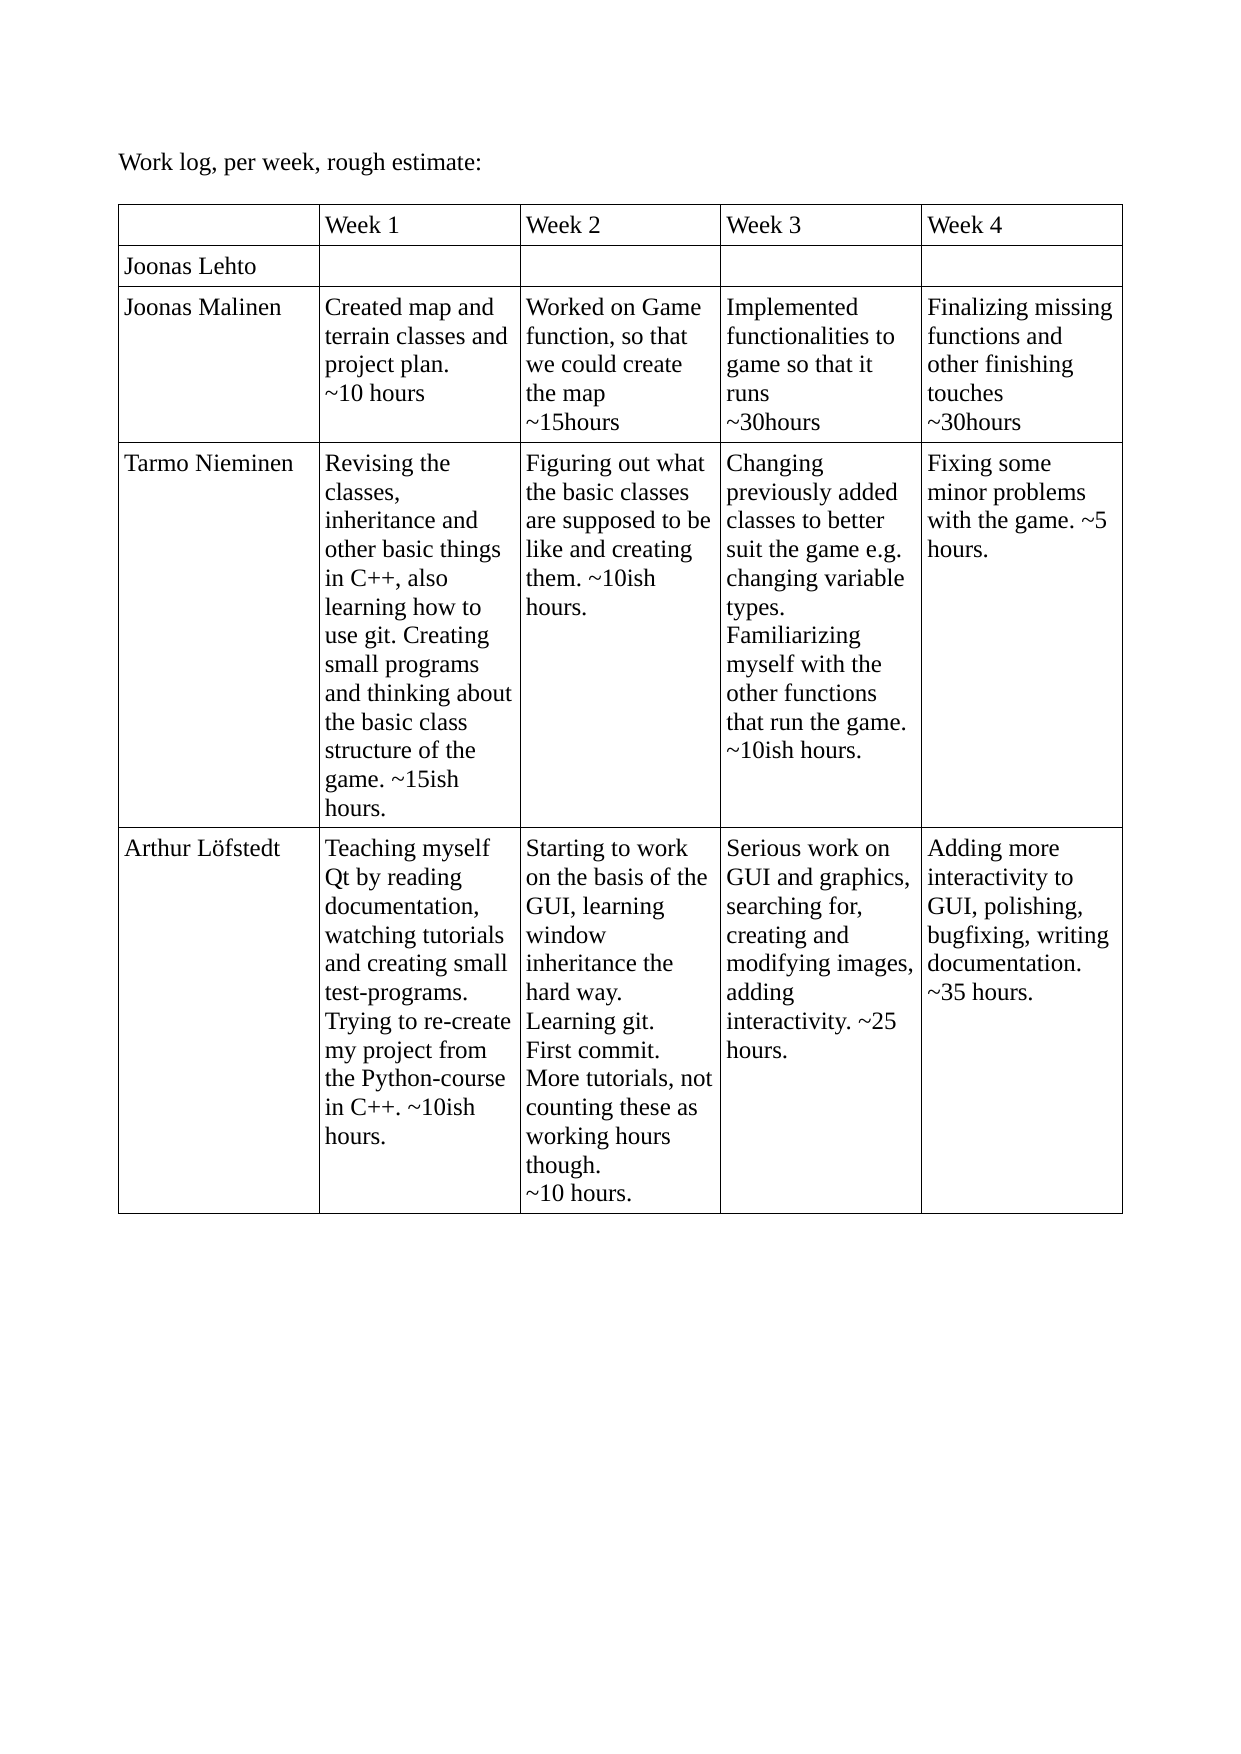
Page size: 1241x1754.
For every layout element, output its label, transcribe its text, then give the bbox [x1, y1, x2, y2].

text Work log, per week, rough estimate: [118, 147, 1122, 176]
table_cell Joonas Malinen [119, 287, 319, 442]
table_cell Changing previously added classes to better suit the game e.g. changing variable types. Familiarizing myself with the other functions that run the game. ~10ish hours. [721, 443, 921, 827]
table_header Week 1 [320, 205, 520, 245]
table_cell Serious work on GUI and graphics, searching for, creating and modifying images, adding interactivity. ~25 hours. [721, 828, 921, 1213]
table_cell Revising the classes, inheritance and other basic things in C++, also learning how to use git. Creating small programs and thinking about the basic class structure of the game. ~15ish hours. [320, 443, 520, 827]
table_cell Created map and terrain classes and project plan. ~10 hours [320, 287, 520, 442]
table_cell Fixing some minor problems with the game. ~5 hours. [922, 443, 1122, 827]
table_header Week 3 [721, 205, 921, 245]
table_cell [922, 246, 1122, 286]
table_cell Joonas Lehto [119, 246, 319, 286]
table_cell Adding more interactivity to GUI, polishing, bugfixing, writing documentation. ~35 hours. [922, 828, 1122, 1213]
table_cell Arthur Löfstedt [119, 828, 319, 1213]
table_cell [320, 246, 520, 286]
table_cell Finalizing missing functions and other finishing touches ~30hours [922, 287, 1122, 442]
table_cell [521, 246, 720, 286]
table_cell Implemented functionalities to game so that it runs ~30hours [721, 287, 921, 442]
table_header [119, 205, 319, 245]
table_cell Figuring out what the basic classes are supposed to be like and creating them. ~10ish hours. [521, 443, 720, 827]
table_header Week 2 [521, 205, 720, 245]
table_cell Teaching myself Qt by reading documentation, watching tutorials and creating small test-programs. Trying to re-create my project from the Python-course in C++. ~10ish hours. [320, 828, 520, 1213]
table_cell Worked on Game function, so that we could create the map ~15hours [521, 287, 720, 442]
table_cell Starting to work on the basis of the GUI, learning window inheritance the hard way. Learning git. First commit. More tutorials, not counting these as working hours though. ~10 hours. [521, 828, 720, 1213]
table_cell [721, 246, 921, 286]
table_cell Tarmo Nieminen [119, 443, 319, 827]
table_header Week 4 [922, 205, 1122, 245]
